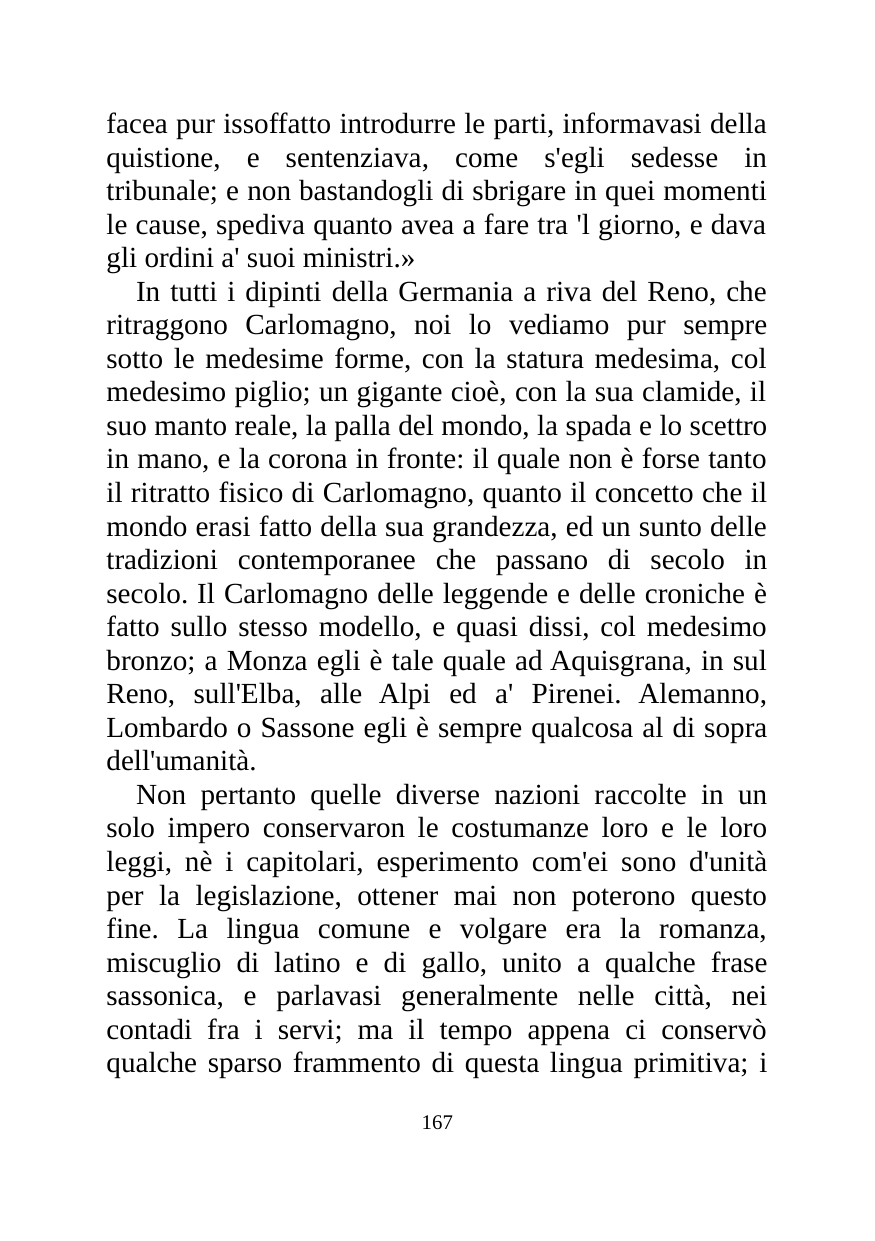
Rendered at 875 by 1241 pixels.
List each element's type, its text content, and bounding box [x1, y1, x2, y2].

text In tutti i dipinti della Germania a riva del Reno, che ritraggono Carlomagno, noi lo vediamo pur sempre sotto le medesime forme, con la statura medesima, col medesimo piglio; un gigante cioè, con la sua clamide, il suo manto reale, la palla del mondo, la spada e lo scettro in mano, e la corona in fronte: il quale non è forse tanto il ritratto fisico di Carlomagno, quanto il concetto che il mondo erasi fatto della sua grandezza, ed un sunto delle tradizioni contemporanee che passano di secolo in secolo. Il Carlomagno delle leggende e delle croniche è fatto sullo stesso modello, e quasi dissi, col medesimo bronzo; a Monza egli è tale quale ad Aquisgrana, in sul Reno, sull'Elba, alle Alpi ed a' Pirenei. Alemanno, Lombardo o Sassone egli è sempre qualcosa al di sopra dell'umanità. [106, 274, 768, 777]
text Non pertanto quelle diverse nazioni raccolte in un solo impero conservaron le costumanze loro e le loro leggi, nè i capitolari, esperimento com'ei sono d'unità per la legislazione, ottener mai non poterono questo fine. La lingua comune e volgare era la romanza, miscuglio di latino e di gallo, unito a qualche frase sassonica, e parlavasi generalmente nelle città, nei contadi fra i servi; ma il tempo appena ci conservò qualche sparso frammento di questa lingua primitiva; i [106, 777, 768, 1079]
text facea pur issoffatto introdurre le parti, informavasi della quistione, e sentenziava, come s'egli sedesse in tribunale; e non bastandogli di sbrigare in quei momenti le cause, spediva quanto avea a fare tra 'l giorno, e dava gli ordini a' suoi ministri.» [106, 106, 768, 274]
